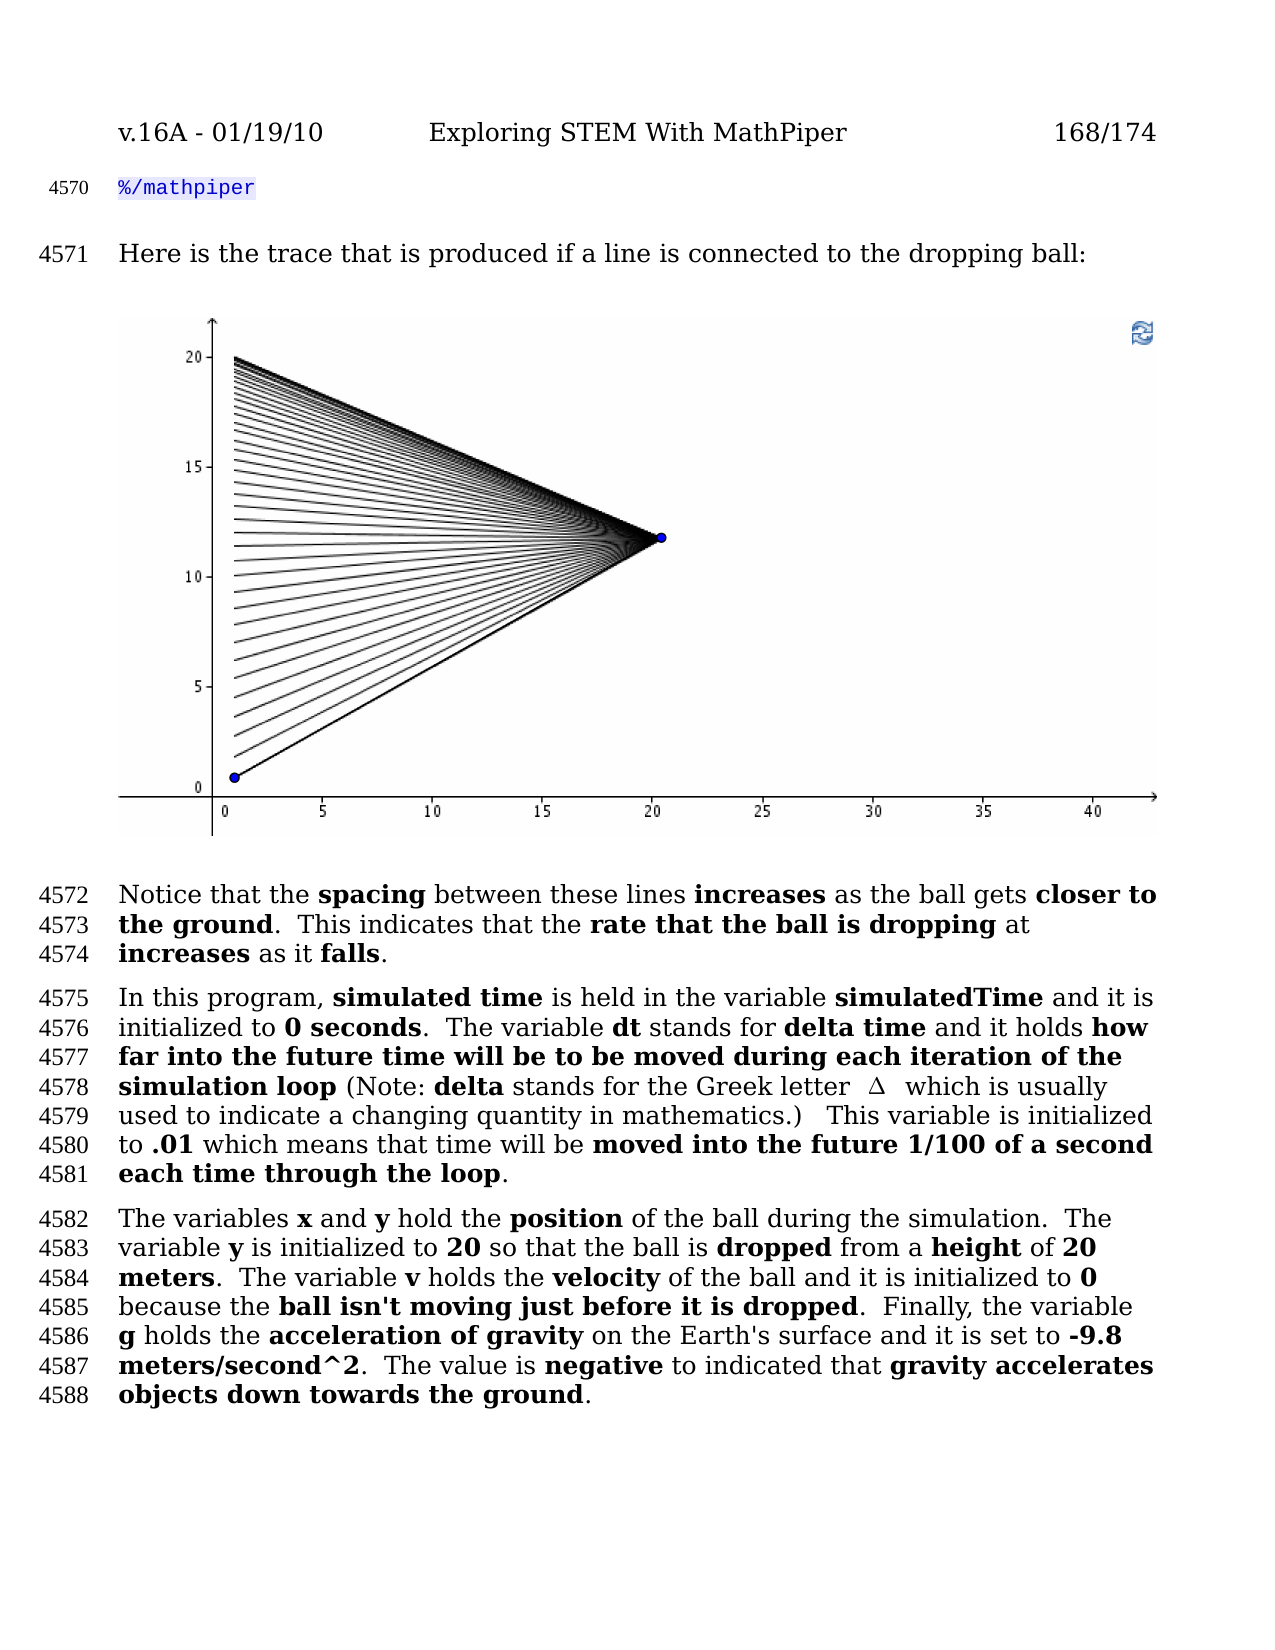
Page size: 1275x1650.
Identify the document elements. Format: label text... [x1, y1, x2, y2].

text The variables x and y hold the position of the ball during the simulation. The variable y is initialized to 20 so that the ball is dropped from a height of 20 meters. The variable v holds the velocity of the ball and it is initialized to 0 because the ball isn't moving just before it is dropped. Finally, the variable g holds the acceleration of gravity on the Earth's surface and it is set to -9.8 meters/second^2. The value is negative to indicated that gravity accelerates objects down towards the ground. [118, 1204, 1157, 1409]
text Notice that the spacing between these lines increases as the ball gets closer to the ground. This indicates that the rate that the ball is dropping at increases as it falls. [118, 880, 1157, 968]
text %/mathpiper [118, 177, 1157, 200]
picture [118, 318, 1157, 836]
text Here is the trace that is produced if a line is connected to the dropping ball: [118, 239, 1157, 268]
text In this program, simulated time is held in the variable simulatedTime and it is initialized to 0 seconds. The variable dt stands for delta time and it holds how far into the future time will be to be moved during each iteration of the simulation loop (Note: delta stands for the Greek letterwhich is usually used to indicate a changing quantity in mathematics.) This variable is initialized to .01 which means that time will be moved into the future 1/100 of a second each time through the loop. [118, 983, 1157, 1189]
